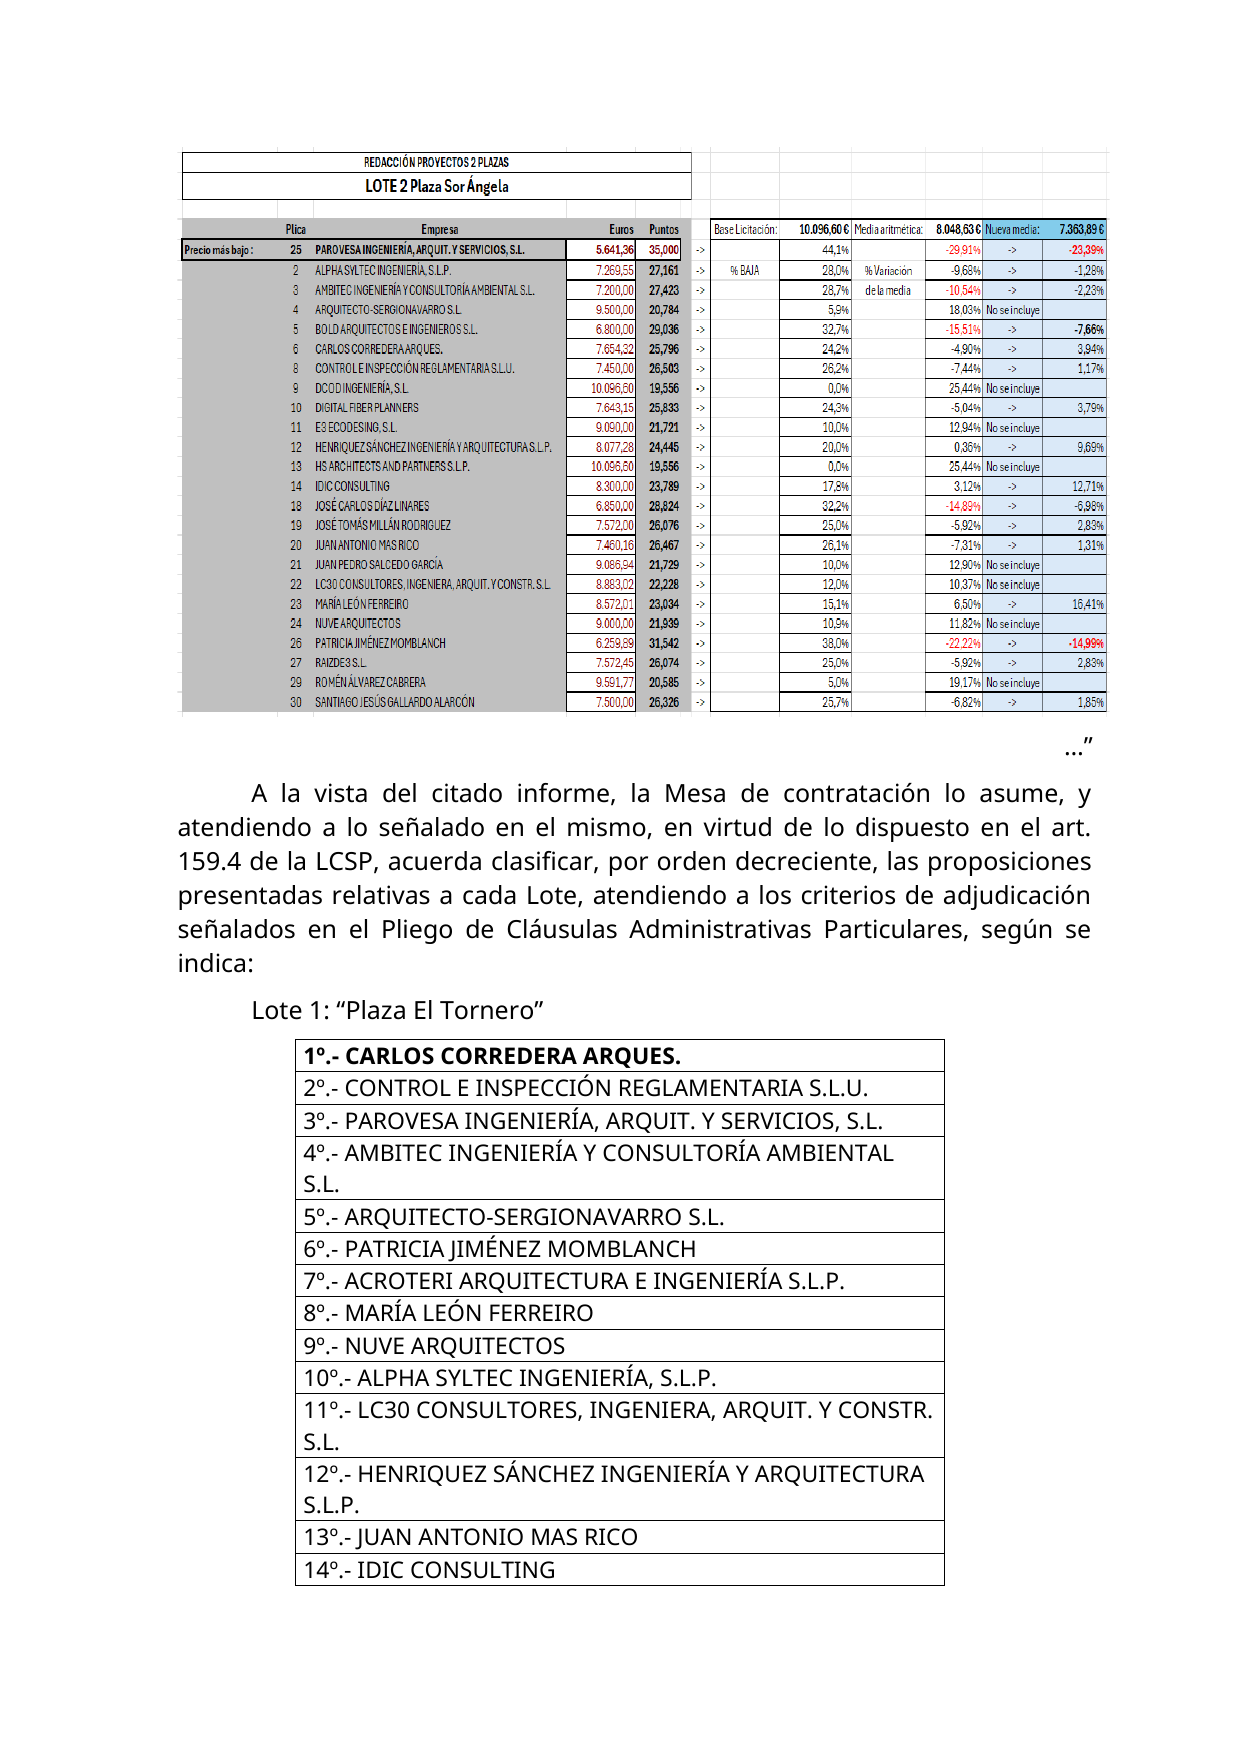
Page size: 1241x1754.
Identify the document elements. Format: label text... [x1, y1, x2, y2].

table_cell 9º.- NUVE ARQUITECTOS [296, 1330, 944, 1361]
table_cell 12º.- HENRIQUEZ SÁNCHEZ INGENIERÍA Y ARQUITECTURA S.L.P. [296, 1458, 944, 1520]
table_cell 3º.- PAROVESA INGENIERÍA, ARQUIT. Y SERVICIOS, S.L. [296, 1105, 944, 1136]
table_cell 2º.- CONTROL E INSPECCIÓN REGLAMENTARIA S.L.U. [296, 1072, 944, 1103]
table_cell 6º.- PATRICIA JIMÉNEZ MOMBLANCH [296, 1233, 944, 1264]
table_cell 8º.- MARÍA LEÓN FERREIRO [296, 1297, 944, 1328]
table_cell 14º.- IDIC CONSULTING [296, 1554, 944, 1585]
table_cell 5º.- ARQUITECTO-SERGIONAVARRO S.L. [296, 1200, 944, 1232]
table_cell 11º.- LC30 CONSULTORES, INGENIERA, ARQUIT. Y CONSTR. S.L. [296, 1394, 944, 1457]
table_cell 7º.- ACROTERI ARQUITECTURA E INGENIERÍA S.L.P. [296, 1265, 944, 1296]
text Lote 1: “Plaza El Tornero” [177, 992, 1093, 1026]
text A la vista del citado informe, la Mesa de contratación lo asume, y atendiendo a lo señalado en el mismo, en virtud de lo dispuesto en el art. 159.4 de la LCSP, acuerda clasificar, por orden decreciente, las proposiciones presentadas relativas a cada Lote, atendiendo a los criterios de adjudicación señalados en el Pliego de Cláusulas Administrativas Particulares, según se indica: [177, 776, 1093, 980]
table_cell 4º.- AMBITEC INGENIERÍA Y CONSULTORÍA AMBIENTAL S.L. [296, 1137, 944, 1199]
table_cell 10º.- ALPHA SYLTEC INGENIERÍA, S.L.P. [296, 1362, 944, 1393]
table_cell 13º.- JUAN ANTONIO MAS RICO [296, 1521, 944, 1552]
table_header 1º.- CARLOS CORREDERA ARQUES. [296, 1040, 944, 1071]
text …” [177, 729, 1093, 763]
